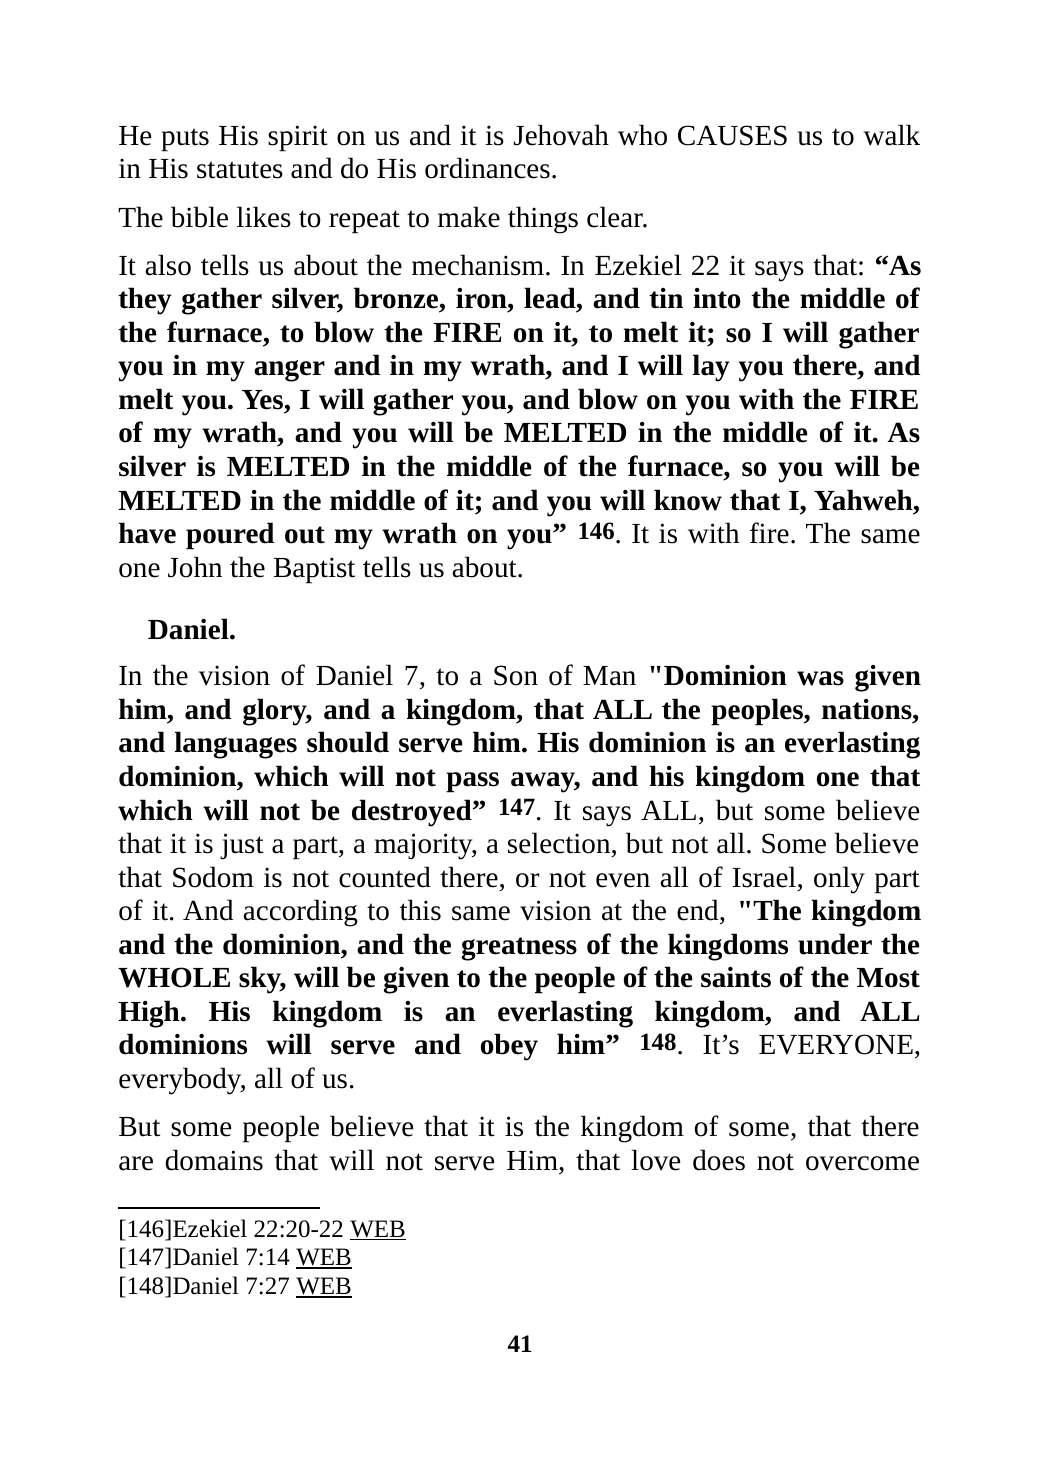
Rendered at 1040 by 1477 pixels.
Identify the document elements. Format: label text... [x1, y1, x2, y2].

text He puts His spirit on us and it is Jehovah who CAUSES us to walk in His statutes and do His ordinances. [118, 118, 921, 185]
text The bible likes to repeat to make things clear. [118, 200, 921, 233]
subtitle Daniel. [148, 612, 921, 646]
text But some people believe that it is the kingdom of some, that there are domains that will not serve Him, that love does not overcome [118, 1109, 921, 1176]
text In the vision of Daniel 7, to a Son of Man "Dominion was given him, and glory, and a kingdom, that ALL the peoples, nations, and languages should serve him. His dominion is an everlasting dominion, which will not pass away, and his kingdom one that which will not be destroyed” . It says ALL, but some believe that it is just a part, a majority, a selection, but not all. Some believe that Sodom is not counted there, or not even all of Israel, only part of it. And according to this same vision at the end, "The kingdom and the dominion, and the greatness of the kingdoms under the WHOLE sky, will be given to the people of the saints of the Most High. His kingdom is an everlasting kingdom, and ALL dominions will serve and obey him” . It’s EVERYONE, everybody, all of us. [118, 658, 921, 1094]
text It also tells us about the mechanism. In Ezekiel 22 it says that: “As they gather silver, bronze, iron, lead, and tin into the middle of the furnace, to blow the FIRE on it, to melt it; so I will gather you in my anger and in my wrath, and I will lay you there, and melt you. Yes, I will gather you, and blow on you with the FIRE of my wrath, and you will be MELTED in the middle of it. As silver is MELTED in the middle of the furnace, so you will be MELTED in the middle of it; and you will know that I, Yahweh, have poured out my wrath on you” . It is with fire. The same one John the Baptist tells us about. [118, 248, 921, 583]
text Ezekiel 22:20-22 WEB [118, 1214, 921, 1242]
text Daniel 7:14 WEB [118, 1242, 921, 1271]
text Daniel 7:27 WEB [118, 1271, 921, 1300]
